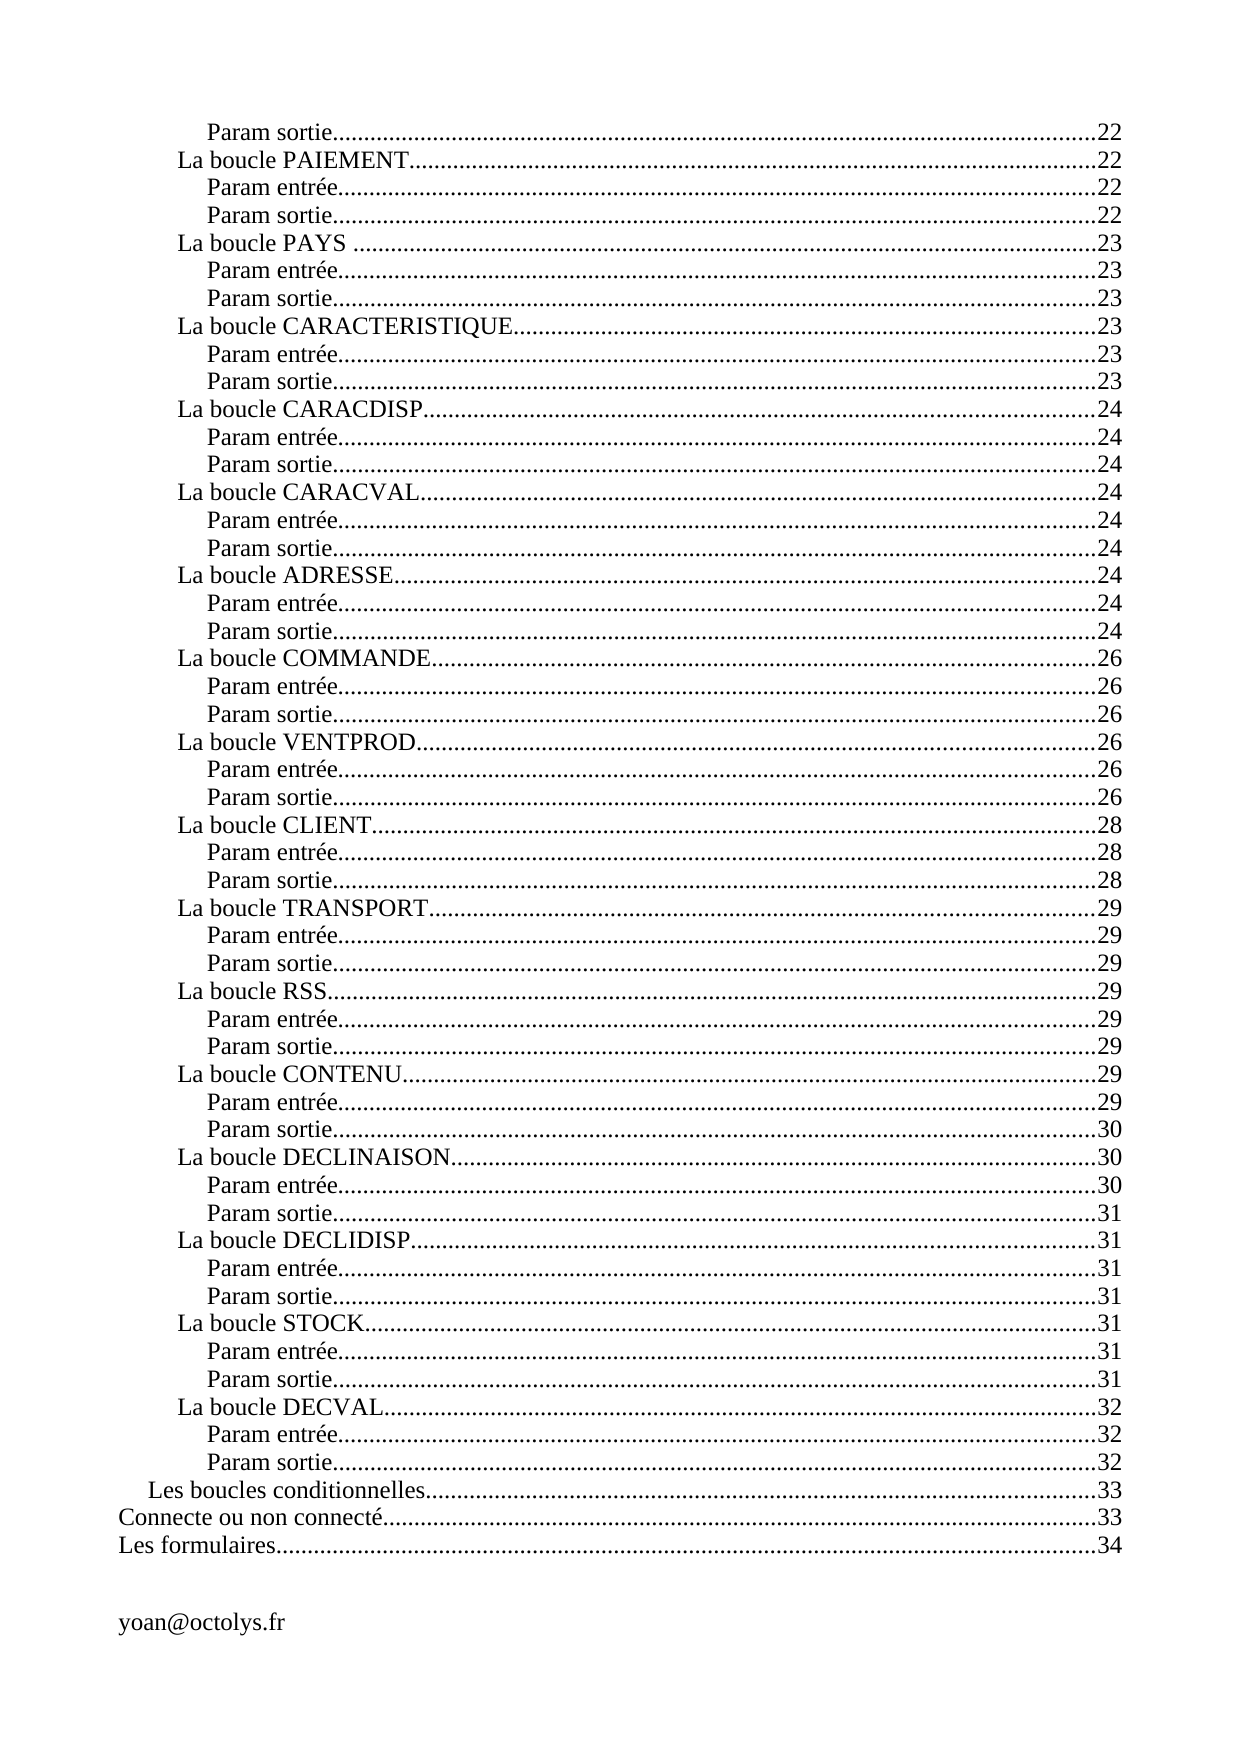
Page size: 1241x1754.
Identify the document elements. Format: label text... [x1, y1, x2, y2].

text Param entrée 24 [207, 423, 1122, 451]
text Param sortie 29 [207, 949, 1122, 977]
text Param sortie 24 [207, 617, 1122, 644]
text Param sortie 31 [207, 1282, 1122, 1309]
text La boucle COMMANDE 26 [177, 644, 1122, 672]
text La boucle VENTPROD 26 [177, 728, 1122, 755]
text Param entrée 31 [207, 1254, 1122, 1282]
text Param sortie 23 [207, 284, 1122, 312]
text Param sortie 26 [207, 700, 1122, 728]
text Param entrée 26 [207, 755, 1122, 783]
text Param sortie 22 [207, 118, 1122, 146]
text Param entrée 29 [207, 1088, 1122, 1116]
text Param entrée 24 [207, 506, 1122, 534]
text Param sortie 22 [207, 201, 1122, 229]
text Les boucles conditionnelles 33 [148, 1476, 1122, 1503]
text Param sortie 26 [207, 783, 1122, 811]
text Param entrée 22 [207, 173, 1122, 201]
text Param sortie 31 [207, 1199, 1122, 1226]
text La boucle DECVAL 32 [177, 1393, 1122, 1420]
text La boucle STOCK 31 [177, 1309, 1122, 1337]
text La boucle RSS 29 [177, 977, 1122, 1005]
text Param entrée 32 [207, 1420, 1122, 1448]
text Param entrée 26 [207, 672, 1122, 700]
text La boucle PAIEMENT 22 [177, 146, 1122, 173]
text La boucle CLIENT 28 [177, 811, 1122, 838]
text Param entrée 24 [207, 589, 1122, 617]
text Param entrée 30 [207, 1171, 1122, 1199]
text Param entrée 23 [207, 257, 1122, 284]
text La boucle DECLIDISP 31 [177, 1226, 1122, 1254]
text Les formulaires 34 [118, 1531, 1122, 1559]
text Param entrée 23 [207, 340, 1122, 367]
text Param sortie 32 [207, 1448, 1122, 1476]
text Param sortie 23 [207, 367, 1122, 395]
text Param entrée 28 [207, 838, 1122, 866]
text La boucle CARACVAL 24 [177, 478, 1122, 506]
text La boucle ADRESSE 24 [177, 561, 1122, 589]
text Param sortie 29 [207, 1032, 1122, 1060]
text Param sortie 31 [207, 1365, 1122, 1393]
text La boucle CARACTERISTIQUE 23 [177, 312, 1122, 340]
text Connecte ou non connecté 33 [118, 1503, 1122, 1531]
text La boucle PAYS 23 [177, 229, 1122, 257]
text La boucle TRANSPORT 29 [177, 894, 1122, 922]
text Param sortie 24 [207, 534, 1122, 561]
text Param entrée 29 [207, 1005, 1122, 1032]
text Param sortie 30 [207, 1116, 1122, 1143]
text Param entrée 29 [207, 922, 1122, 949]
text Param sortie 24 [207, 451, 1122, 478]
text Param entrée 31 [207, 1337, 1122, 1365]
text La boucle CARACDISP 24 [177, 395, 1122, 423]
text Param sortie 28 [207, 866, 1122, 894]
text La boucle CONTENU 29 [177, 1060, 1122, 1088]
text La boucle DECLINAISON 30 [177, 1143, 1122, 1171]
